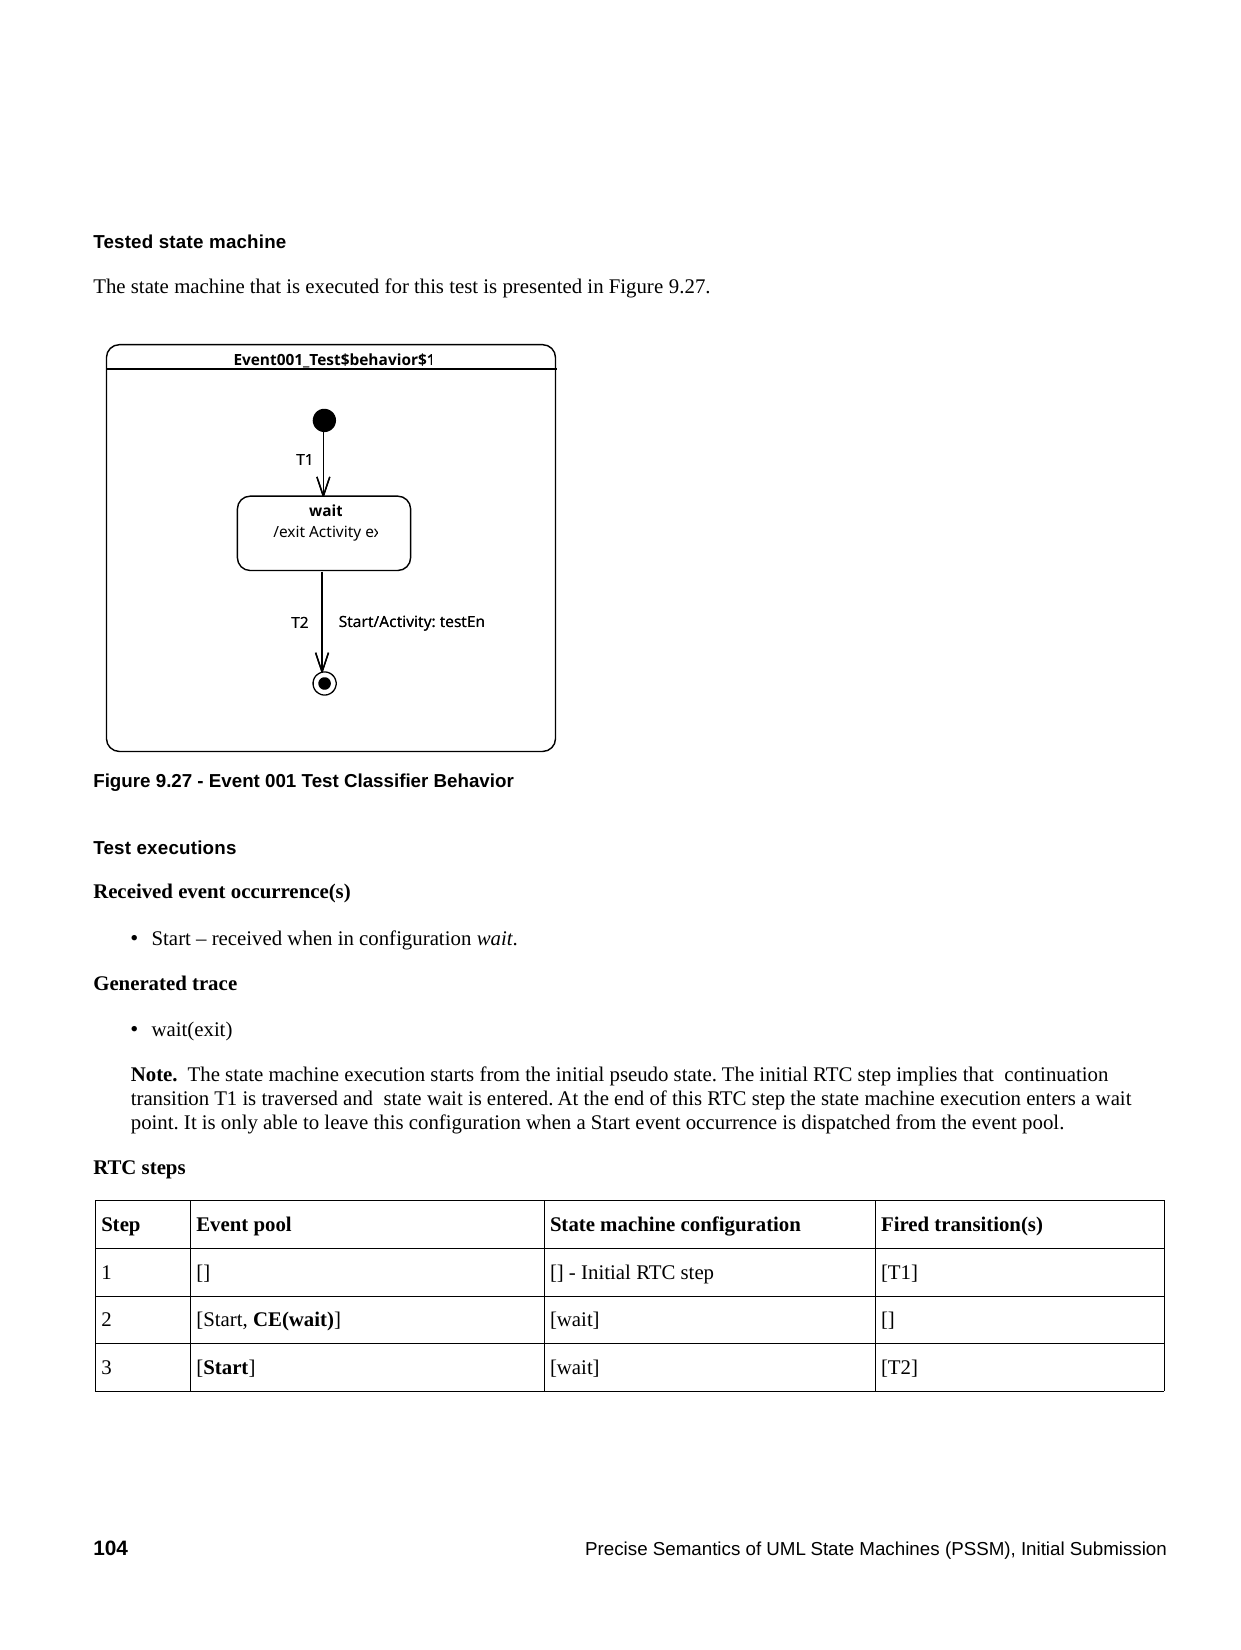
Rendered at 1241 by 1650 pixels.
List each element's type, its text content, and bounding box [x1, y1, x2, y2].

table_cell [T2] [876, 1344, 1164, 1391]
table_cell [Start] [191, 1344, 544, 1391]
subtitle Test executions [93, 837, 1164, 858]
text RTC steps [93, 1155, 1164, 1179]
list Start – received when in configuration wait. [131, 924, 1164, 949]
table_cell [] [191, 1249, 544, 1296]
text Received event occurrence(s) [93, 879, 1164, 903]
subtitle Tested state machine [93, 231, 1164, 253]
table_header State machine configuration [545, 1201, 875, 1248]
table_cell [wait] [545, 1344, 875, 1391]
table_cell [T1] [876, 1249, 1164, 1296]
text Note. The state machine execution starts from the initial pseudo state. The initial RTC step implies that continuation transition T1 is traversed and state wait is entered. At the end of this RTC step the state machine execution enters a wait point. It is only able to leave this configuration when a Start event occurrence is dispatched from the event pool. [131, 1062, 1164, 1134]
table_cell 1 [96, 1249, 190, 1296]
text The state machine that is executed for this test is presented in Figure 9.27. [93, 274, 1164, 298]
table_cell [] - Initial RTC step [545, 1249, 875, 1296]
table_cell 2 [96, 1297, 190, 1343]
text Figure 9.27 - Event 001 Test Classifier Behavior [93, 331, 570, 791]
table_cell [Start, CE(wait)] [191, 1297, 544, 1343]
table_cell 3 [96, 1344, 190, 1391]
table_cell [] [876, 1297, 1164, 1343]
table_header Step [96, 1201, 190, 1248]
text Generated trace [93, 971, 1164, 995]
table_header Fired transition(s) [876, 1201, 1164, 1248]
list wait(exit) [131, 1016, 1164, 1041]
table_header Event pool [191, 1201, 544, 1248]
table_cell [wait] [545, 1297, 875, 1343]
